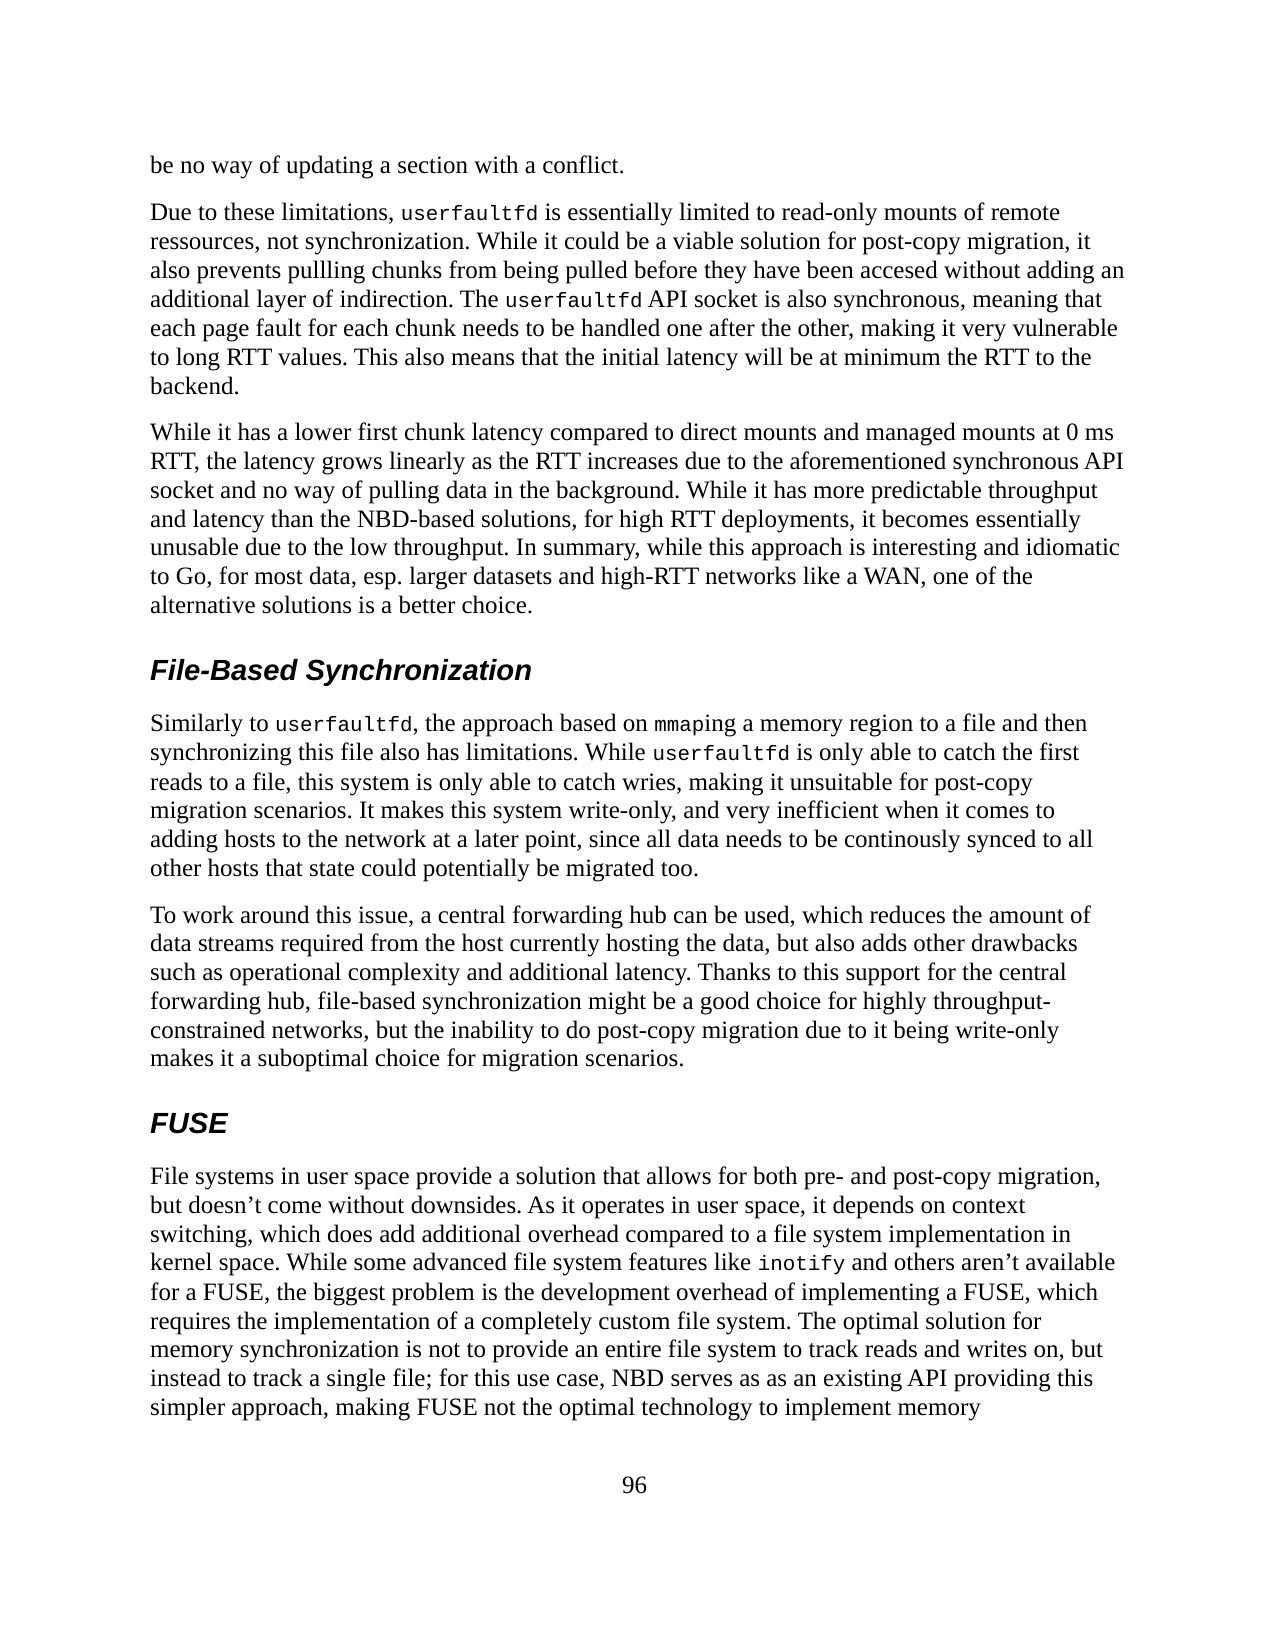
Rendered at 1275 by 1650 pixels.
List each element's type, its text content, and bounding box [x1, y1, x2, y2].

text Similarly to userfaultfd, the approach based on mmaping a memory region to a file and then synchronizing this file also has limitations. While userfaultfd is only able to catch the first reads to a file, this system is only able to catch wries, making it unsuitable for post-copy migration scenarios. It makes this system write-only, and very inefficient when it comes to adding hosts to the network at a later point, since all data needs to be continously synced to all other hosts that state could potentially be migrated too. [150, 708, 1125, 882]
text be no way of updating a section with a conflict. [150, 150, 1125, 179]
text File systems in user space provide a solution that allows for both pre- and post-copy migration, but doesn’t come without downsides. As it operates in user space, it depends on context switching, which does add additional overhead compared to a file system implementation in kernel space. While some advanced file system features like inotify and others aren’t available for a FUSE, the biggest problem is the development overhead of implementing a FUSE, which requires the implementation of a completely custom file system. The optimal solution for memory synchronization is not to provide an entire file system to track reads and writes on, but instead to track a single file; for this use case, NBD serves as as an existing API providing this simpler approach, making FUSE not the optimal technology to implement memory [150, 1161, 1125, 1421]
text Due to these limitations, userfaultfd is essentially limited to read-only mounts of remote ressources, not synchronization. While it could be a viable solution for post-copy migration, it also prevents pullling chunks from being pulled before they have been accesed without adding an additional layer of indirection. The userfaultfd API socket is also synchronous, meaning that each page fault for each chunk needs to be handled one after the other, making it very vulnerable to long RTT values. This also means that the initial latency will be at minimum the RTT to the backend. [150, 197, 1125, 399]
subtitle File-Based Synchronization [150, 653, 1125, 686]
text While it has a lower first chunk latency compared to direct mounts and managed mounts at 0 ms RTT, the latency grows linearly as the RTT increases due to the aforementioned synchronous API socket and no way of pulling data in the background. While it has more predictable throughput and latency than the NBD-based solutions, for high RTT deployments, it becomes essentially unusable due to the low throughput. In summary, while this approach is interesting and idiomatic to Go, for most data, esp. larger datasets and high-RTT networks like a WAN, one of the alternative solutions is a better choice. [150, 417, 1125, 619]
text To work around this issue, a central forwarding hub can be used, which reduces the amount of data streams required from the host currently hosting the data, but also adds other drawbacks such as operational complexity and additional latency. Thanks to this support for the central forwarding hub, file-based synchronization might be a good choice for highly throughput-constrained networks, but the inability to do post-copy migration due to it being write-only makes it a suboptimal choice for migration scenarios. [150, 900, 1125, 1072]
subtitle FUSE [150, 1106, 1125, 1140]
